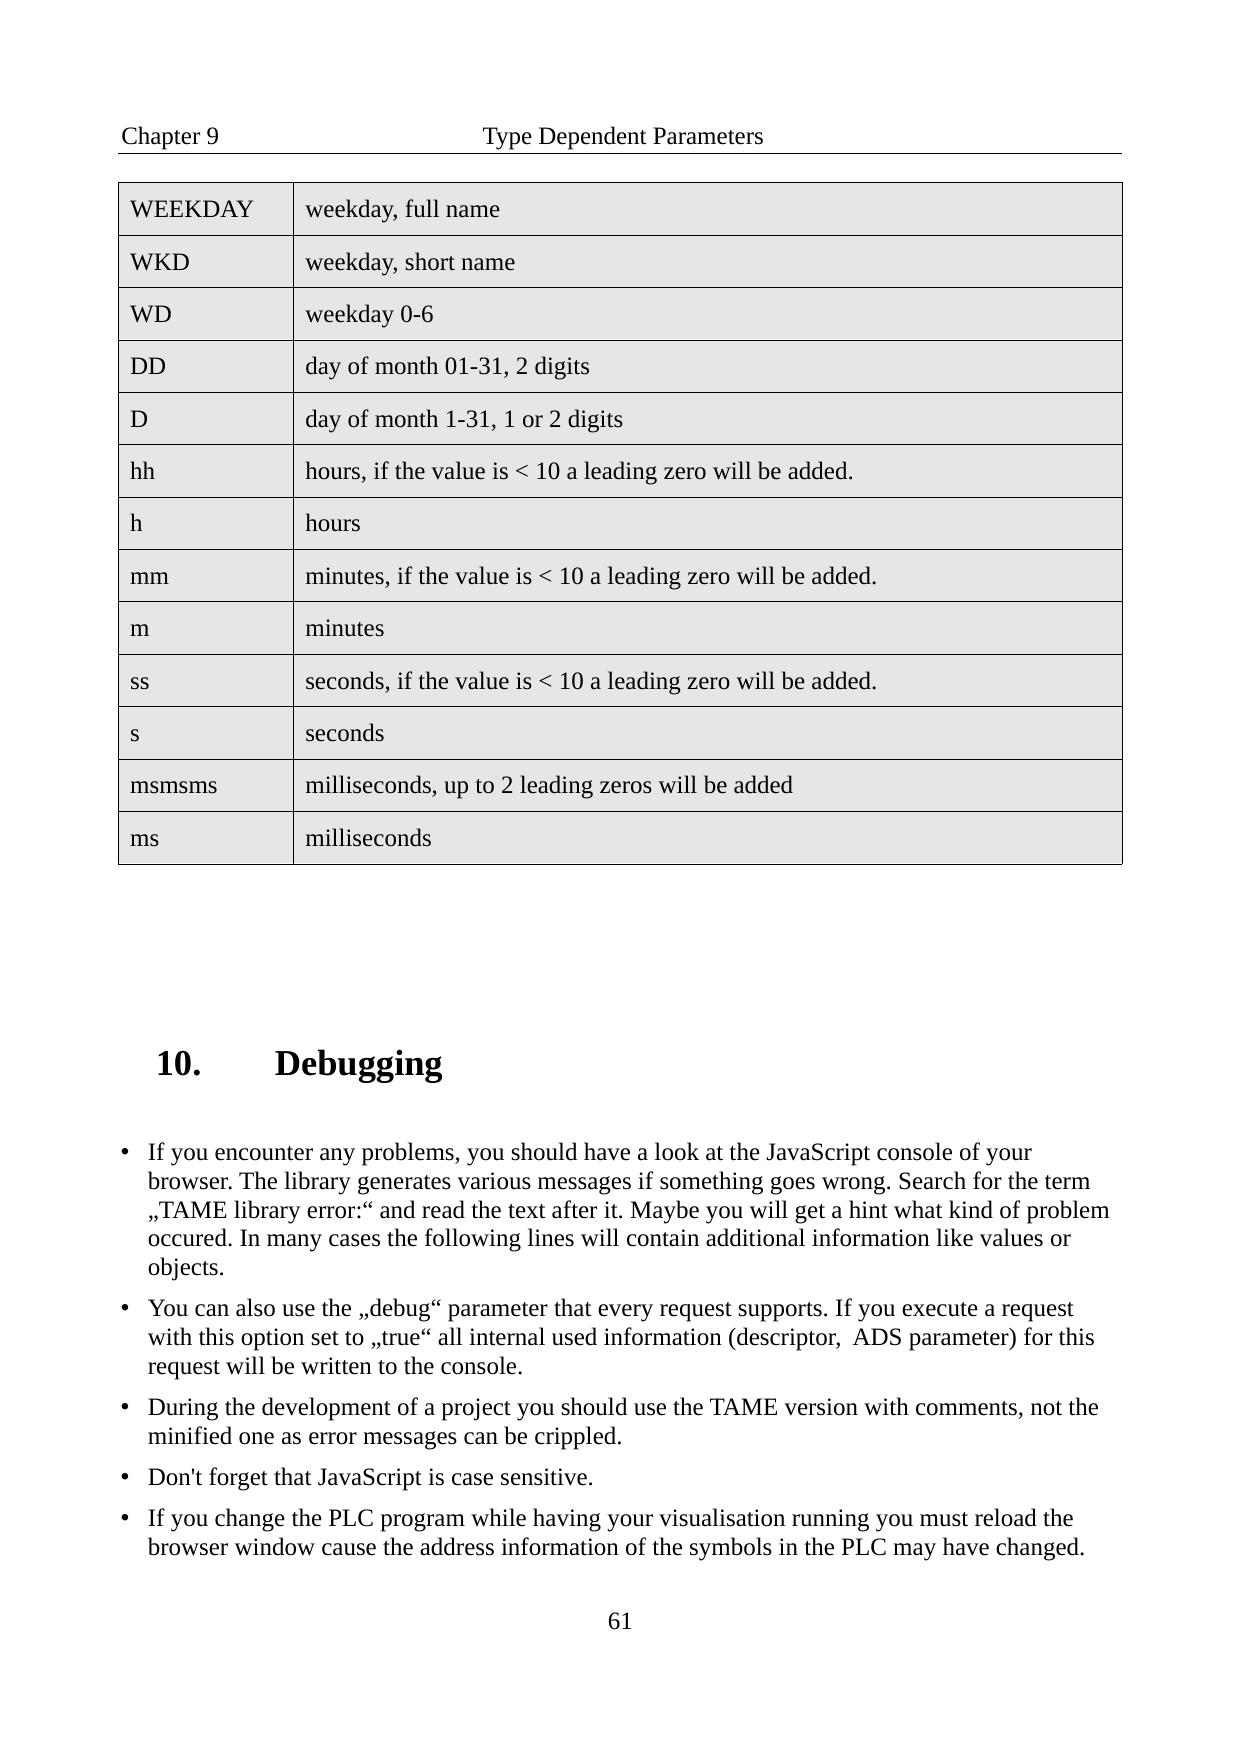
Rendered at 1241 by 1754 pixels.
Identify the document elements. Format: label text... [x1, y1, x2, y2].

table_cell weekday, short name [294, 236, 1122, 287]
table_cell minutes, if the value is < 10 a leading zero will be added. [294, 550, 1122, 601]
table_cell D [119, 393, 293, 444]
table_cell WKD [119, 236, 293, 287]
table_cell seconds, if the value is < 10 a leading zero will be added. [294, 655, 1122, 706]
table_cell hours, if the value is < 10 a leading zero will be added. [294, 445, 1122, 497]
table_cell msmsms [119, 760, 293, 811]
table_cell day of month 1-31, 1 or 2 digits [294, 393, 1122, 444]
table_cell h [119, 498, 293, 549]
list During the development of a project you should use the TAME version with comments, not the minified one as error messages can be crippled. [121, 1392, 1122, 1450]
table_cell ms [119, 812, 293, 863]
table_cell mm [119, 550, 293, 601]
table_cell day of month 01-31, 2 digits [294, 341, 1122, 392]
subtitle Debugging [156, 1042, 1122, 1084]
list You can also use the „debug“ parameter that every request supports. If you execute a request with this option set to „true“ all internal used information (descriptor, ADS parameter) for this request will be written to the console. [121, 1293, 1122, 1380]
table_cell WD [119, 288, 293, 339]
table_cell seconds [294, 707, 1122, 759]
table_cell minutes [294, 602, 1122, 654]
list Don't forget that JavaScript is case sensitive. [121, 1462, 1122, 1491]
table_cell ss [119, 655, 293, 706]
table_cell milliseconds, up to 2 leading zeros will be added [294, 760, 1122, 811]
table_cell hours [294, 498, 1122, 549]
table_cell DD [119, 341, 293, 392]
table_cell s [119, 707, 293, 759]
list If you change the PLC program while having your visualisation running you must reload the browser window cause the address information of the symbols in the PLC may have changed. [121, 1503, 1122, 1561]
table_cell weekday 0-6 [294, 288, 1122, 339]
table_cell WEEKDAY [119, 183, 293, 235]
list If you encounter any problems, you should have a look at the JavaScript console of your browser. The library generates various messages if something goes wrong. Search for the term „TAME library error:“ and read the text after it. Maybe you will get a hint what kind of problem occured. In many cases the following lines will contain additional information like values or objects. [121, 1137, 1122, 1281]
table_cell weekday, full name [294, 183, 1122, 235]
table_cell milliseconds [294, 812, 1122, 863]
table_cell m [119, 602, 293, 654]
table_cell hh [119, 445, 293, 497]
